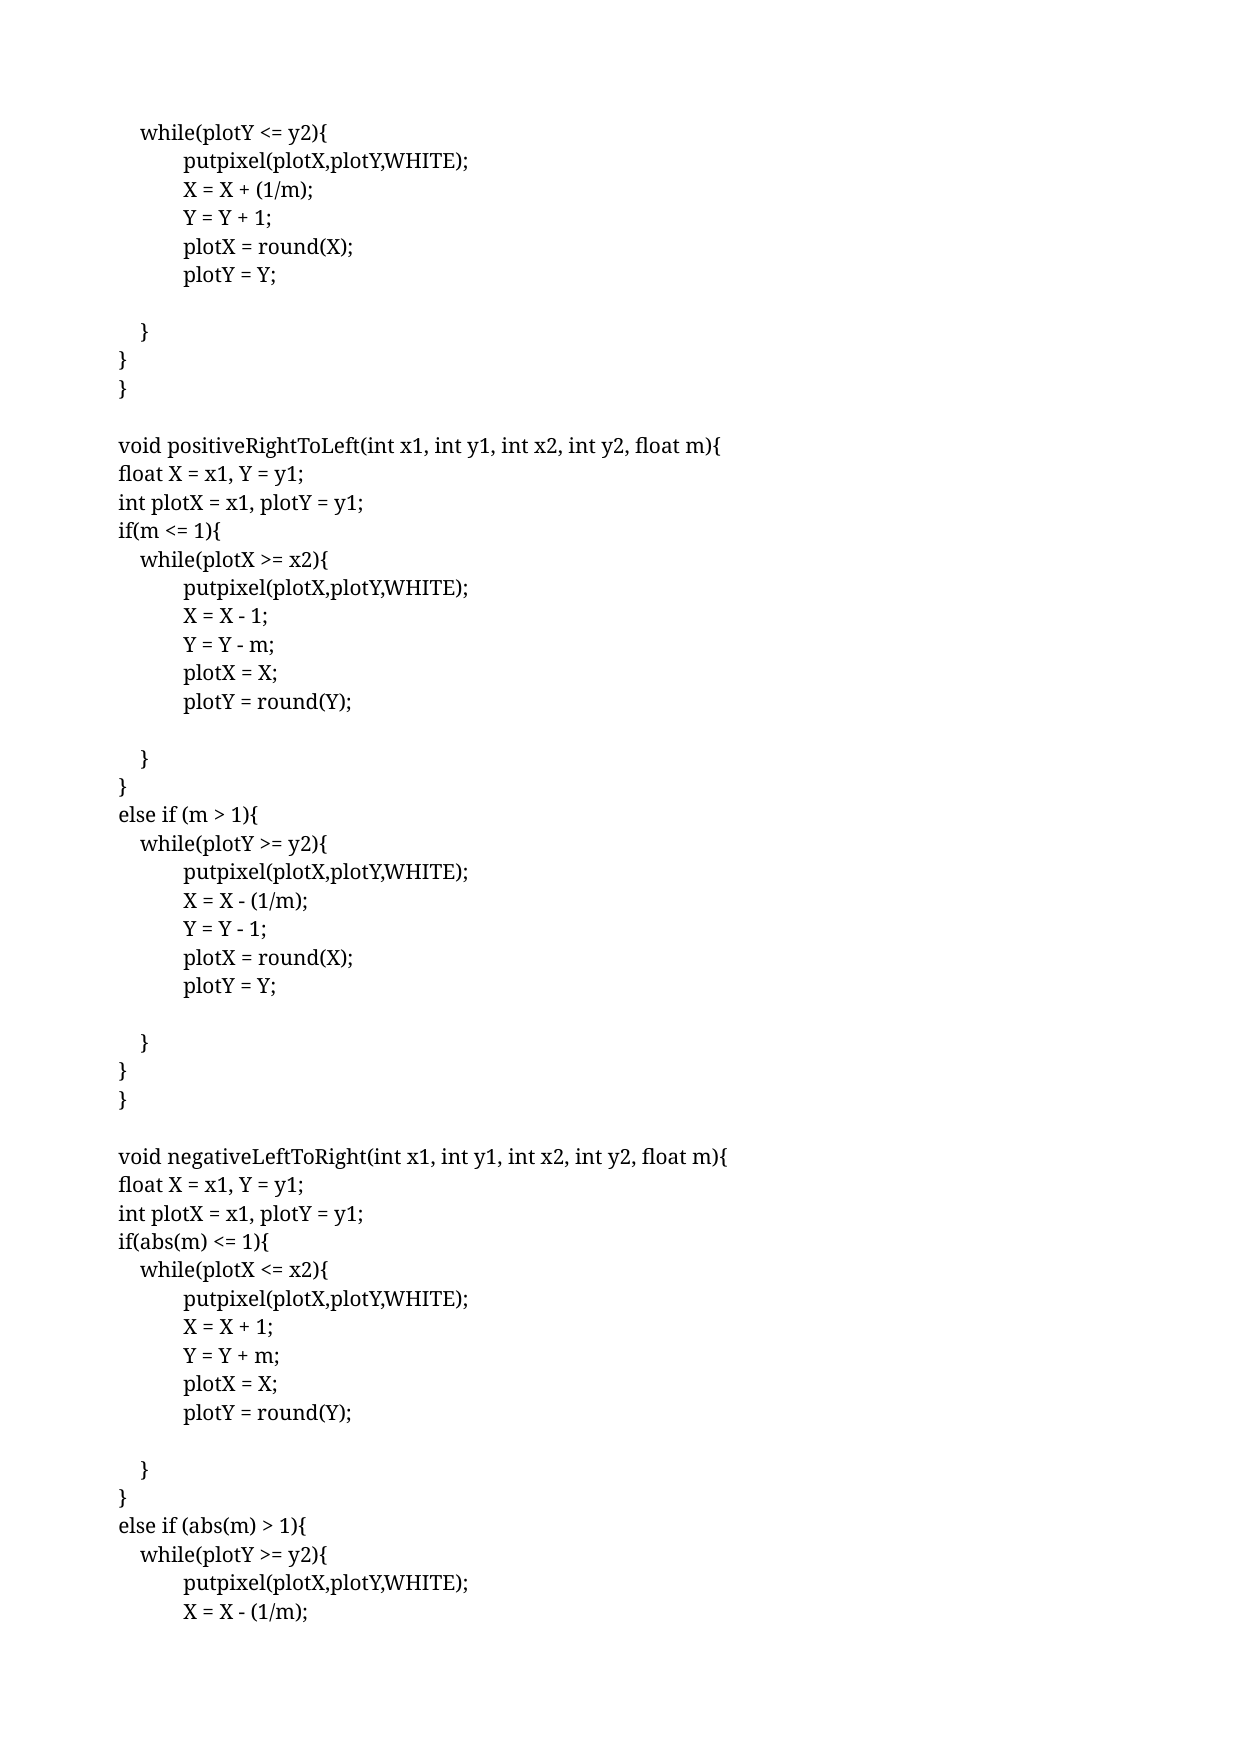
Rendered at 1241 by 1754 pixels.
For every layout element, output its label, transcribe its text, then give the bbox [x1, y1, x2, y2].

text } [118, 744, 1122, 772]
text plotX = X; [118, 658, 1122, 687]
text } [118, 1057, 1122, 1085]
text X = X + 1; [118, 1312, 1122, 1341]
text putpixel(plotX,plotY,WHITE); [118, 573, 1122, 602]
text plotX = X; [118, 1369, 1122, 1398]
text float X = x1, Y = y1; [118, 1170, 1122, 1199]
text X = X - 1; [118, 602, 1122, 630]
text while(plotY <= y2){ [118, 118, 1122, 147]
text Y = Y - 1; [118, 914, 1122, 943]
text float X = x1, Y = y1; [118, 459, 1122, 488]
text while(plotX <= x2){ [118, 1256, 1122, 1284]
text } [118, 317, 1122, 346]
text if(m <= 1){ [118, 516, 1122, 545]
text } [118, 1483, 1122, 1512]
text plotY = round(Y); [118, 1398, 1122, 1426]
text } [118, 346, 1122, 374]
text plotX = round(X); [118, 943, 1122, 971]
text else if (m > 1){ [118, 801, 1122, 829]
text else if (abs(m) > 1){ [118, 1512, 1122, 1540]
text X = X - (1/m); [118, 886, 1122, 914]
text while(plotX >= x2){ [118, 545, 1122, 573]
text int plotX = x1, plotY = y1; [118, 1199, 1122, 1227]
text } [118, 772, 1122, 801]
text void negativeLeftToRight(int x1, int y1, int x2, int y2, float m){ [118, 1142, 1122, 1170]
text } [118, 1085, 1122, 1113]
text X = X - (1/m); [118, 1597, 1122, 1625]
text X = X + (1/m); [118, 175, 1122, 203]
text while(plotY >= y2){ [118, 1540, 1122, 1568]
text while(plotY >= y2){ [118, 829, 1122, 857]
text plotY = round(Y); [118, 687, 1122, 715]
text } [118, 374, 1122, 402]
text plotX = round(X); [118, 232, 1122, 260]
text } [118, 1455, 1122, 1483]
text plotY = Y; [118, 971, 1122, 1000]
text putpixel(plotX,plotY,WHITE); [118, 1284, 1122, 1312]
text void positiveRightToLeft(int x1, int y1, int x2, int y2, float m){ [118, 431, 1122, 459]
text } [118, 1028, 1122, 1057]
text if(abs(m) <= 1){ [118, 1227, 1122, 1256]
text putpixel(plotX,plotY,WHITE); [118, 1568, 1122, 1597]
text Y = Y + 1; [118, 203, 1122, 232]
text putpixel(plotX,plotY,WHITE); [118, 147, 1122, 175]
text Y = Y - m; [118, 630, 1122, 658]
text Y = Y + m; [118, 1341, 1122, 1369]
text int plotX = x1, plotY = y1; [118, 488, 1122, 516]
text plotY = Y; [118, 260, 1122, 289]
text putpixel(plotX,plotY,WHITE); [118, 857, 1122, 886]
